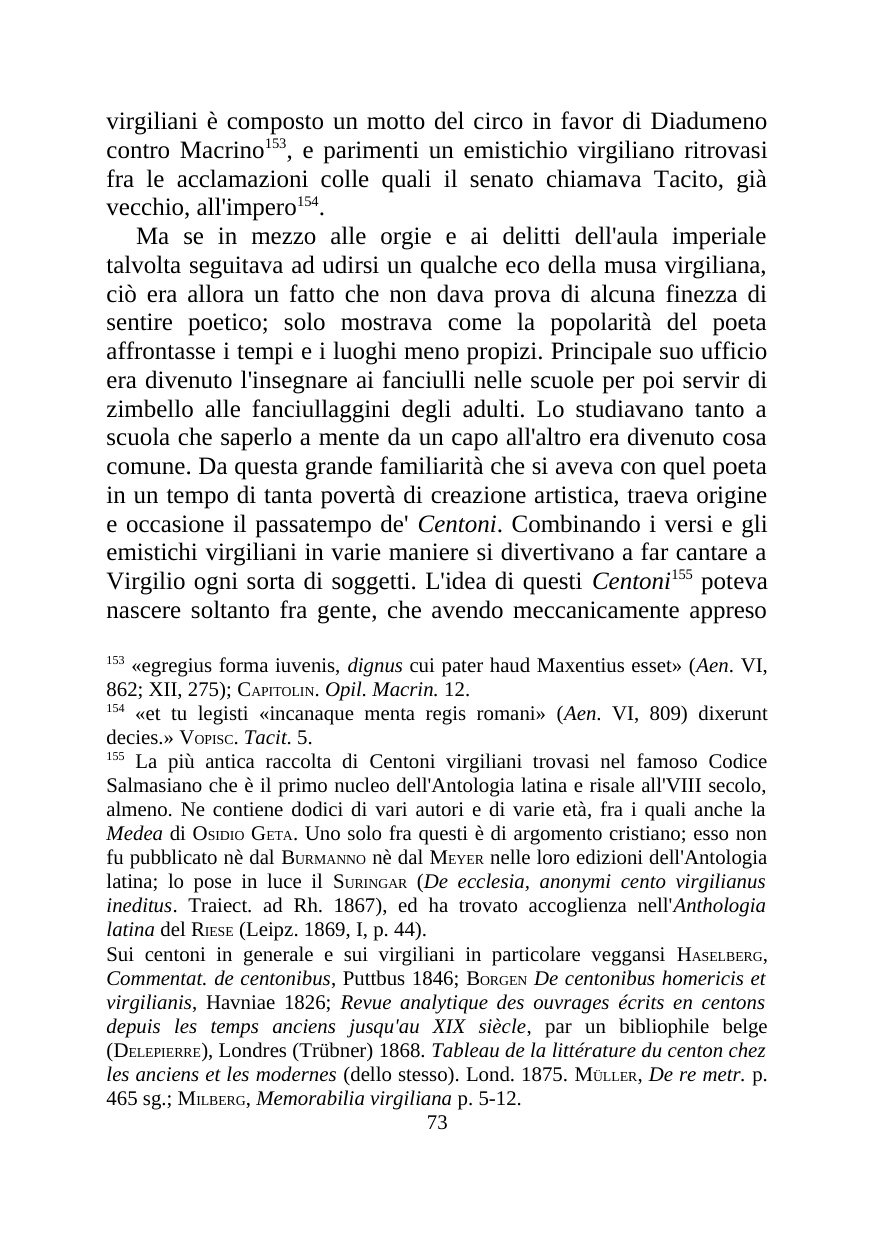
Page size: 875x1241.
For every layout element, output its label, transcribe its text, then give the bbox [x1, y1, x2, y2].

text «et tu legisti «incanaque menta regis romani» (Aen. VI, 809) dixerunt decies.» Vopisc. Tacit. 5. [106, 701, 768, 749]
text Ma se in mezzo alle orgie e ai delitti dell'aula imperiale talvolta seguitava ad udirsi un qualche eco della musa virgiliana, ciò era allora un fatto che non dava prova di alcuna finezza di sentire poetico; solo mostrava come la popolarità del poeta affrontasse i tempi e i luoghi meno propizi. Principale suo ufficio era divenuto l'insegnare ai fanciulli nelle scuole per poi servir di zimbello alle fanciullaggini degli adulti. Lo studiavano tanto a scuola che saperlo a mente da un capo all'altro era divenuto cosa comune. Da questa grande familiarità che si aveva con quel poeta in un tempo di tanta povertà di creazione artistica, traeva origine e occasione il passatempo de' Centoni. Combinando i versi e gli emistichi virgiliani in varie maniere si divertivano a far cantare a Virgilio ogni sorta di soggetti. L'idea di questi Centoni poteva nascere soltanto fra gente, che avendo meccanicamente appreso [106, 221, 768, 624]
text virgiliani è composto un motto del circo in favor di Diadumeno contro Macrino, e parimenti un emistichio virgiliano ritrovasi fra le acclamazioni colle quali il senato chiamava Tacito, già vecchio, all'impero. [106, 106, 768, 221]
text Sui centoni in generale e sui virgiliani in particolare veggansi Haselberg, Commentat. de centonibus, Puttbus 1846; Borgen De centonibus homericis et virgilianis, Havniae 1826; Revue analytique des ouvrages écrits en centons depuis les temps anciens jusqu'au XIX siècle, par un bibliophile belge (Delepierre), Londres (Trübner) 1868. Tableau de la littérature du centon chez les anciens et les modernes (dello stesso). Lond. 1875. Müller, De re metr. p. 465 sg.; Milberg, Memorabilia virgiliana p. 5-12. [106, 941, 768, 1110]
text «egregius forma iuvenis, dignus cui pater haud Maxentius esset» (Aen. VI, 862; XII, 275); Capitolin. Opil. Macrin. 12. [106, 653, 768, 701]
text La più antica raccolta di Centoni virgiliani trovasi nel famoso Codice Salmasiano che è il primo nucleo dell'Antologia latina e risale all'VIII secolo, almeno. Ne contiene dodici di vari autori e di varie età, fra i quali anche la Medea di Osidio Geta. Uno solo fra questi è di argomento cristiano; esso non fu pubblicato nè dal Burmanno nè dal Meyer nelle loro edizioni dell'Antologia latina; lo pose in luce il Suringar (De ecclesia, anonymi cento virgilianus ineditus. Traiect. ad Rh. 1867), ed ha trovato accoglienza nell'Anthologia latina del Riese (Leipz. 1869, I, p. 44). [106, 749, 768, 941]
